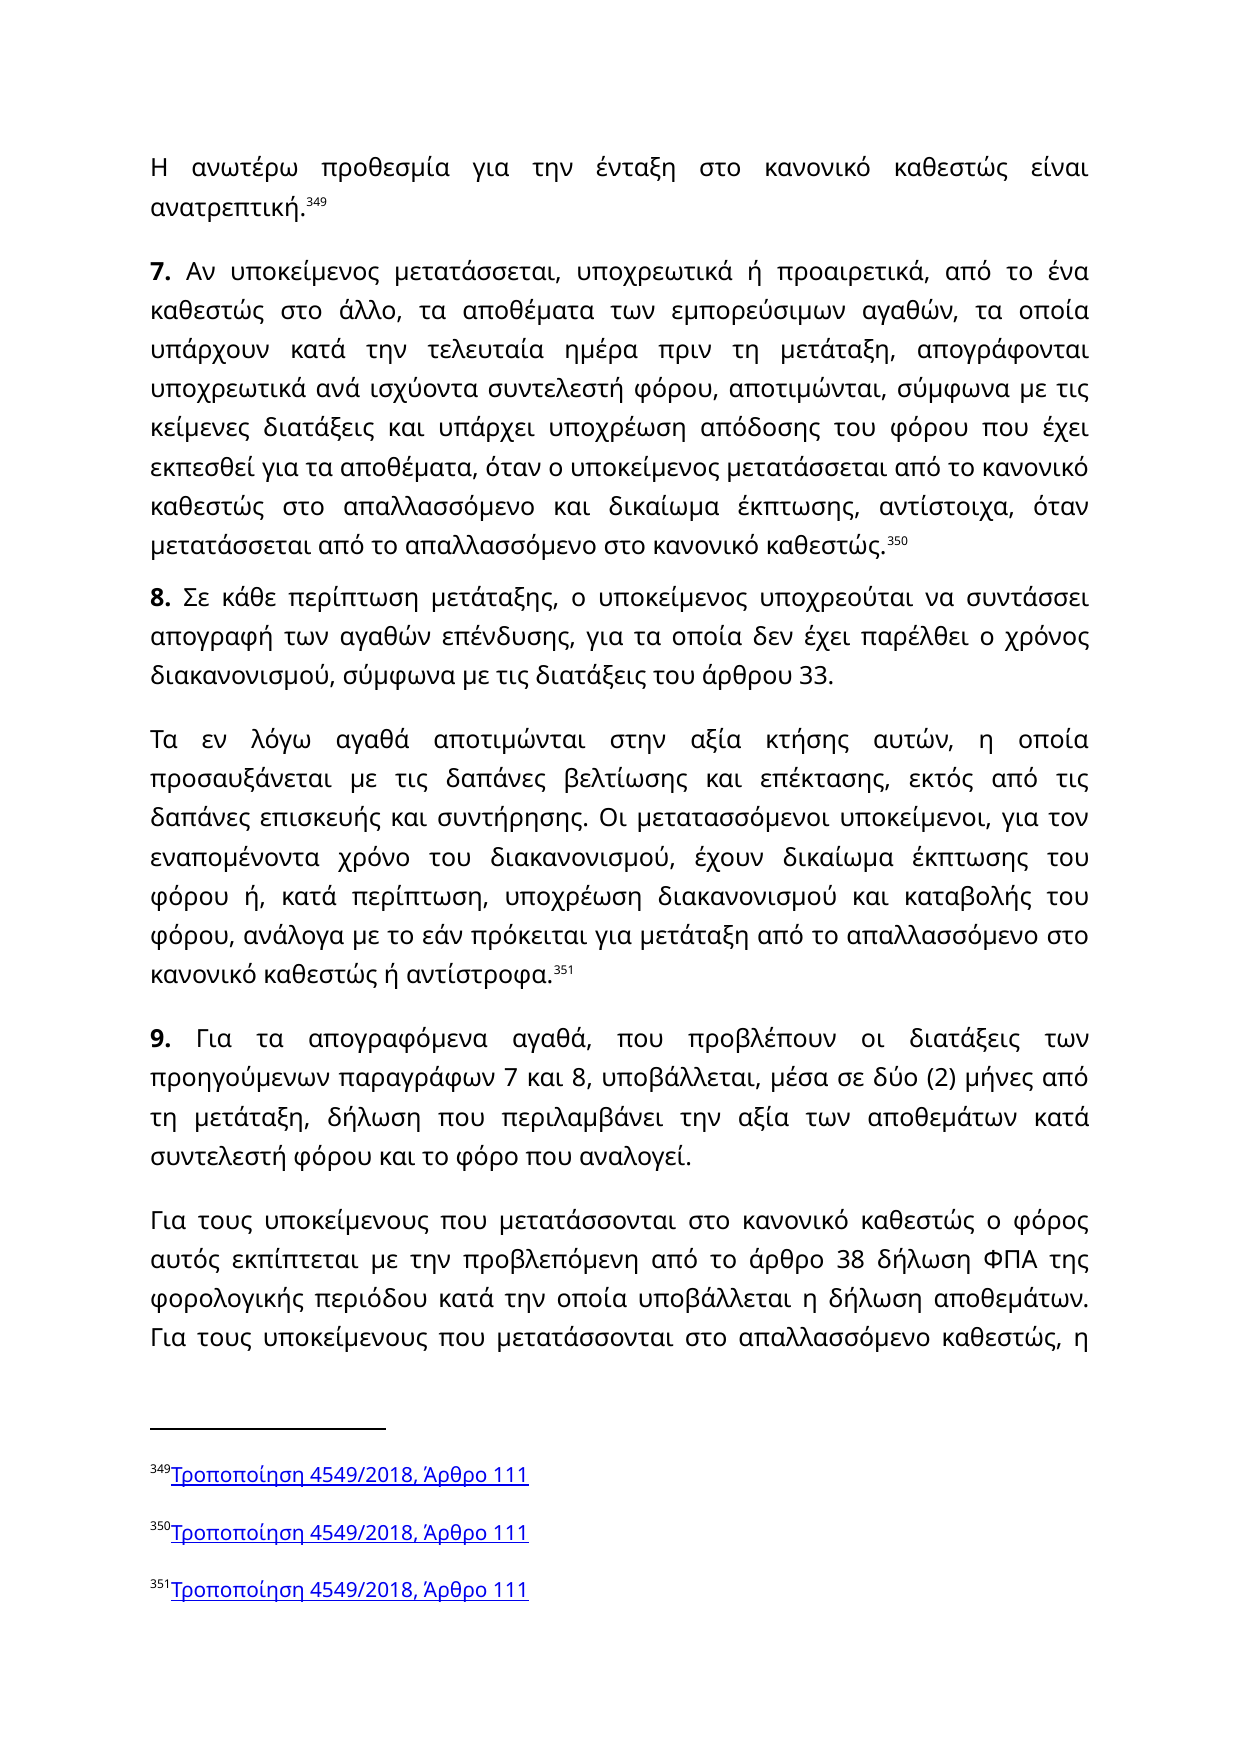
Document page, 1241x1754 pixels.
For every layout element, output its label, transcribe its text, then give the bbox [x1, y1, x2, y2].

text 8. Σε κάθε περίπτωση μετάταξης, ο υποκείμενος υποχρεούται να συντάσσει απογραφή των αγαθών επένδυσης, για τα οποία δεν έχει παρέλθει ο χρόνος διακανονισμού, σύμφωνα με τις διατάξεις του άρθρου 33. [150, 579, 1090, 692]
text 9. Για τα απογραφόμενα αγαθά, που προβλέπουν οι διατάξεις των προηγούμενων παραγράφων 7 και 8, υποβάλλεται, μέσα σε δύο (2) μήνες από τη μετάταξη, δήλωση που περιλαμβάνει την αξία των αποθεμάτων κατά συντελεστή φόρου και το φόρο που αναλογεί. [150, 1021, 1090, 1172]
text 7. Αν υποκείμενος μετατάσσεται, υποχρεωτικά ή προαιρετικά, από το ένα καθεστώς στο άλλο, τα αποθέματα των εμπορεύσιμων αγαθών, τα οποία υπάρχουν κατά την τελευταία ημέρα πριν τη μετάταξη, απογράφονται υποχρεωτικά ανά ισχύοντα συντελεστή φόρου, αποτιμώνται, σύμφωνα με τις κείμενες διατάξεις και υπάρχει υποχρέωση απόδοσης του φόρου που έχει εκπεσθεί για τα αποθέματα, όταν ο υποκείμενος μετατάσσεται από το κανονικό καθεστώς στο απαλλασσόμενο και δικαίωμα έκπτωσης, αντίστοιχα, όταν μετατάσσεται από το απαλλασσόμενο στο κανονικό καθεστώς. [150, 253, 1090, 562]
text Τροποποίηση 4549/2018, Άρθρο 111 [150, 1576, 1090, 1604]
text Η ανωτέρω προθεσμία για την ένταξη στο κανονικό καθεστώς είναι ανατρεπτική. [150, 150, 1090, 223]
text Τα εν λόγω αγαθά αποτιμώνται στην αξία κτήσης αυτών, η οποία προσαυξάνεται με τις δαπάνες βελτίωσης και επέκτασης, εκτός από τις δαπάνες επισκευής και συντήρησης. Οι μετατασσόμενοι υποκείμενοι, για τον εναπομένοντα χρόνο του διακανονισμού, έχουν δικαίωμα έκπτωσης του φόρου ή, κατά περίπτωση, υποχρέωση διακανονισμού και καταβολής του φόρου, ανάλογα με το εάν πρόκειται για μετάταξη από το απαλλασσόμενο στο κανονικό καθεστώς ή αντίστροφα. [150, 722, 1090, 991]
text Τροποποίηση 4549/2018, Άρθρο 111 [150, 1460, 1090, 1489]
text Τροποποίηση 4549/2018, Άρθρο 111 [150, 1518, 1090, 1546]
text Για τους υποκείμενους που μετατάσσονται στο κανονικό καθεστώς ο φόρος αυτός εκπίπτεται με την προβλεπόμενη από το άρθρο 38 δήλωση ΦΠΑ της φορολογικής περιόδου κατά την οποία υποβάλλεται η δήλωση αποθεμάτων. Για τους υποκείμενους που μετατάσσονται στο απαλλασσόμενο καθεστώς, η [150, 1202, 1090, 1354]
